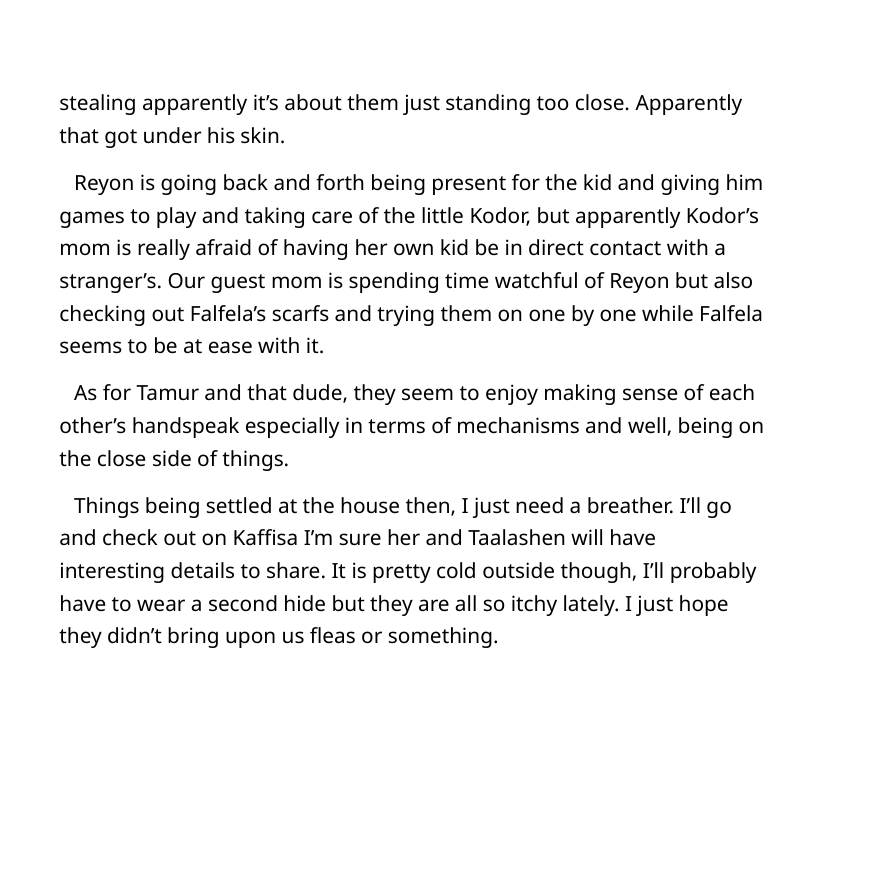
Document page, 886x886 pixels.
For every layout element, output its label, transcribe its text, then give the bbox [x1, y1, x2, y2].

text As for Tamur and that dude, they seem to enjoy making sense of each other’s handspeak especially in terms of mechanisms and well, being on the close side of things. [59, 378, 768, 472]
text stealing apparently it’s about them just standing too close. Apparently that got under his skin. [59, 88, 768, 149]
text Things being settled at the house then, I just need a breather. I’ll go and check out on Kaffisa I’m sure her and Taalashen will have interesting details to share. It is pretty cold outside though, I’ll probably have to wear a second hide but they are all so itchy lately. I just hope they didn’t bring upon us fleas or something. [59, 491, 768, 650]
text Reyon is going back and forth being present for the kid and giving him games to play and taking care of the little Kodor, but apparently Kodor’s mom is really afraid of having her own kid be in direct contact with a stranger’s. Our guest mom is spending time watchful of Reyon but also checking out Falfela’s scarfs and trying them on one by one while Falfela seems to be at ease with it. [59, 168, 768, 360]
